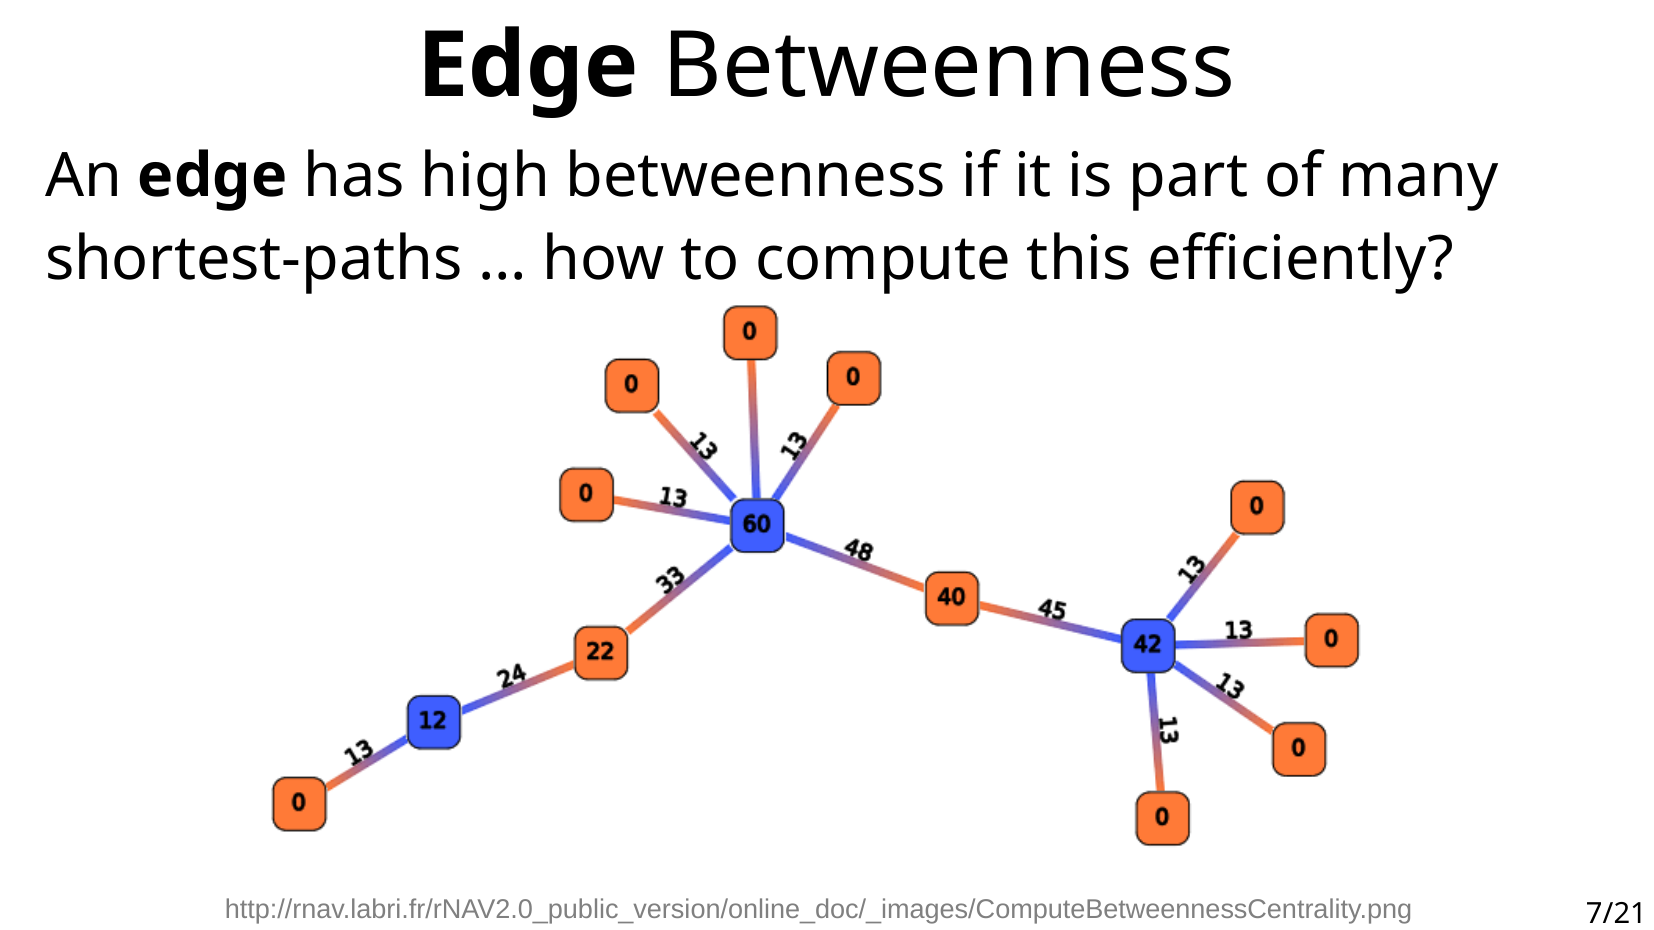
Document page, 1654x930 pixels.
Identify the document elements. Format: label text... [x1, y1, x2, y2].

list An edge has high betweenness if it is part of many shortest-paths … how to compute this efficiently? [45, 130, 1621, 301]
text_box http://rnav.labri.fr/rNAV2.0_public_version/online_doc/_images/ComputeBetweennessCentrality.png [210, 887, 1432, 930]
title Edge Betweenness [82, 2, 1571, 120]
picture [234, 295, 1456, 866]
